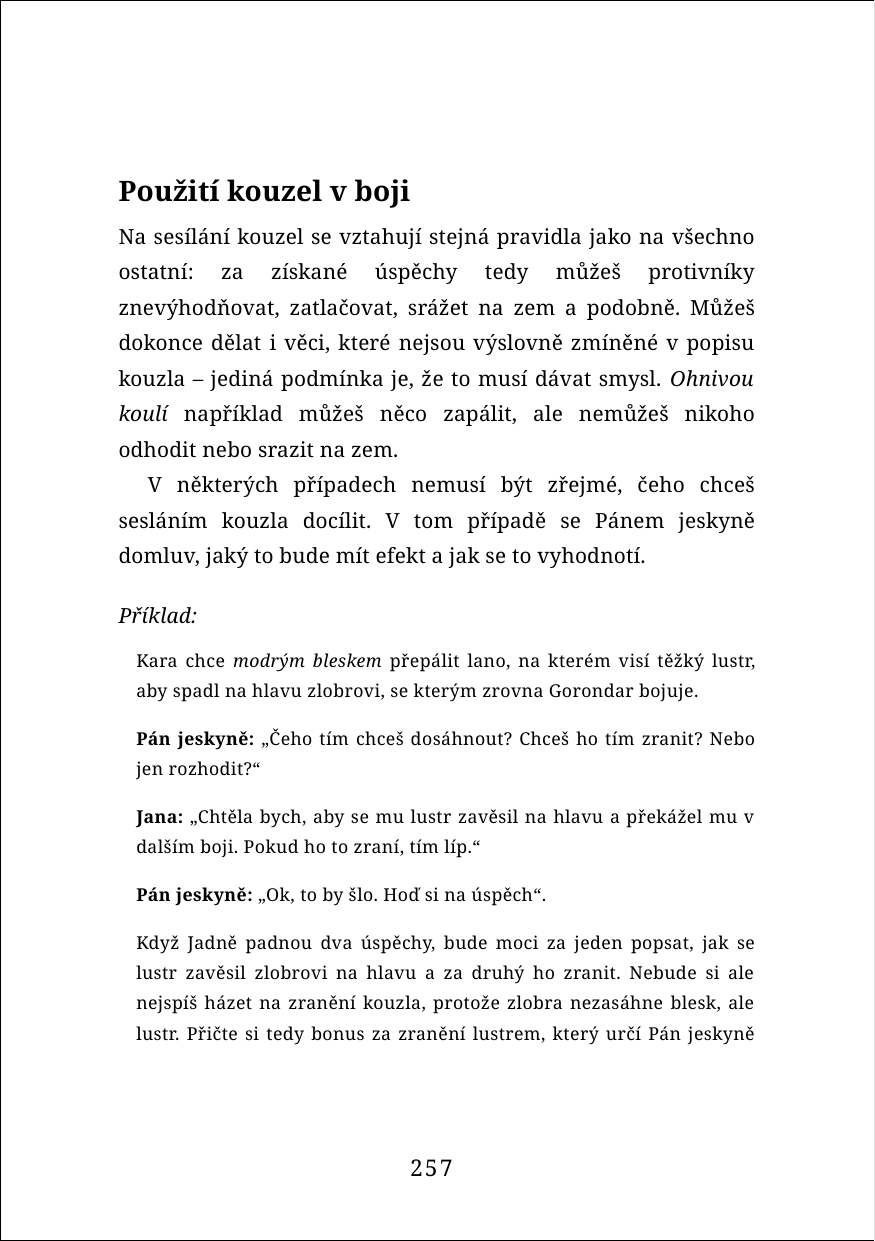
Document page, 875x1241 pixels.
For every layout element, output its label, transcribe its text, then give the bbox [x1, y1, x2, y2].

text Na sesílání kouzel se vztahují stejná pravidla jako na všechno ostatní: za získané úspěchy tedy můžeš protivníky znevýhodňovat, zatlačovat, srážet na zem a podobně. Můžeš dokonce dělat i věci, které nejsou výslovně zmíněné v popisu kouzla – jediná podmínka je, že to musí dávat smysl. Ohnivou koulí například můžeš něco zapálit, ale nemůžeš nikoho odhodit nebo srazit na zem. V některých případech nemusí být zřejmé, čeho chceš sesláním kouzla docílit. V tom případě se Pánem jeskyně domluv, jaký to bude mít efekt a jak se to vyhodnotí. [118, 222, 756, 570]
subtitle Použití kouzel v boji [118, 172, 756, 210]
text Pán jeskyně: „Čeho tím chceš dosáhnout? Chceš ho tím zranit? Nebo jen rozhodit?“ [136, 726, 756, 781]
text Příklad: [118, 601, 756, 629]
text Pán jeskyně: „Ok, to by šlo. Hoď si na úspěch“. [136, 882, 756, 907]
text Kara chce modrým bleskem přepálit lano, na kterém visí těžký lustr, aby spadl na hlavu zlobrovi, se kterým zrovna Gorondar bojuje. [136, 648, 756, 702]
text Když Jadně padnou dva úspěchy, bude moci za jeden popsat, jak se lustr zavěsil zlobrovi na hlavu a za druhý ho zranit. Nebude si ale nejspíš házet na zranění kouzla, protože zlobra nezasáhne blesk, ale lustr. Přičte si tedy bonus za zranění lustrem, který určí Pán jeskyně [136, 930, 756, 1045]
text Jana: „Chtěla bych, aby se mu lustr zavěsil na hlavu a překážel mu v dalším boji. Pokud ho to zraní, tím líp.“ [136, 804, 756, 859]
